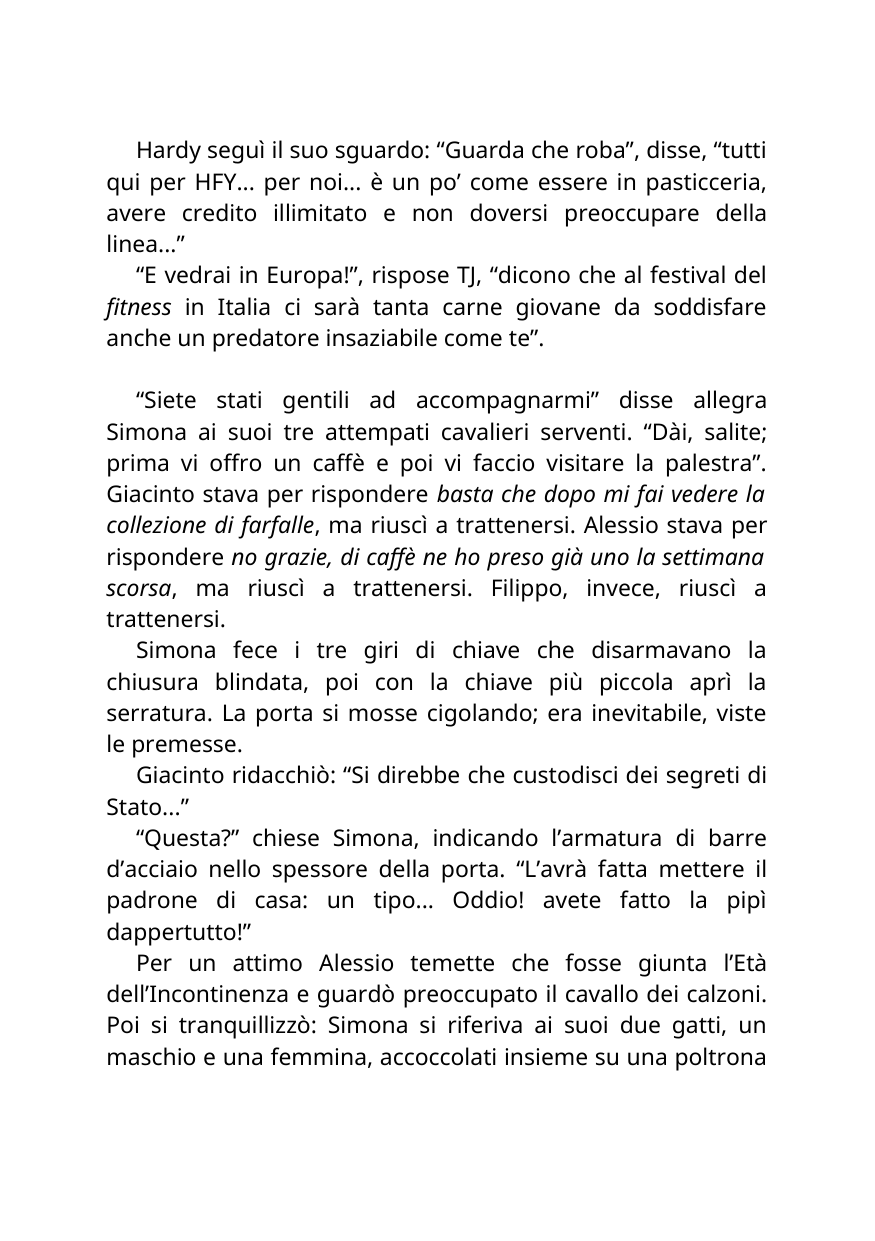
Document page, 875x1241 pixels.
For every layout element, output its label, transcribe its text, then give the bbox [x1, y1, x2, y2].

text Per un attimo Alessio temette che fosse giunta l’Età dell’Incontinenza e guardò preoccupato il cavallo dei calzoni. Poi si tranquillizzò: Simona si riferiva ai suoi due gatti, un maschio e una femmina, accoccolati insieme su una poltrona [106, 947, 768, 1072]
text “E vedrai in Europa!”, rispose TJ, “dicono che al festival del fitness in Italia ci sarà tanta carne giovane da soddisfare anche un predatore insaziabile come te”. [106, 259, 768, 353]
text Giacinto ridacchiò: “Si direbbe che custodisci dei segreti di Stato...” [106, 759, 768, 822]
text Hardy seguì il suo sguardo: “Guarda che roba”, disse, “tutti qui per HFY... per noi... è un po’ come essere in pasticceria, avere credito illimitato e non doversi preoccupare della linea...” [106, 134, 768, 259]
text “Questa?” chiese Simona, indicando l’armatura di barre d’acciaio nello spessore della porta. “L’avrà fatta mettere il padrone di casa: un tipo... Oddio! avete fatto la pipì dappertutto!” [106, 822, 768, 947]
text “Siete stati gentili ad accompagnarmi” disse allegra Simona ai suoi tre attempati cavalieri serventi. “Dài, salite; prima vi offro un caffè e poi vi faccio visitare la palestra”. Giacinto stava per rispondere basta che dopo mi fai vedere la collezione di farfalle, ma riuscì a trattenersi. Alessio stava per rispondere no grazie, di caffè ne ho preso già uno la settimana scorsa, ma riuscì a trattenersi. Filippo, invece, riuscì a trattenersi. [106, 384, 768, 634]
text Simona fece i tre giri di chiave che disarmavano la chiusura blindata, poi con la chiave più piccola aprì la serratura. La porta si mosse cigolando; era inevitabile, viste le premesse. [106, 634, 768, 759]
